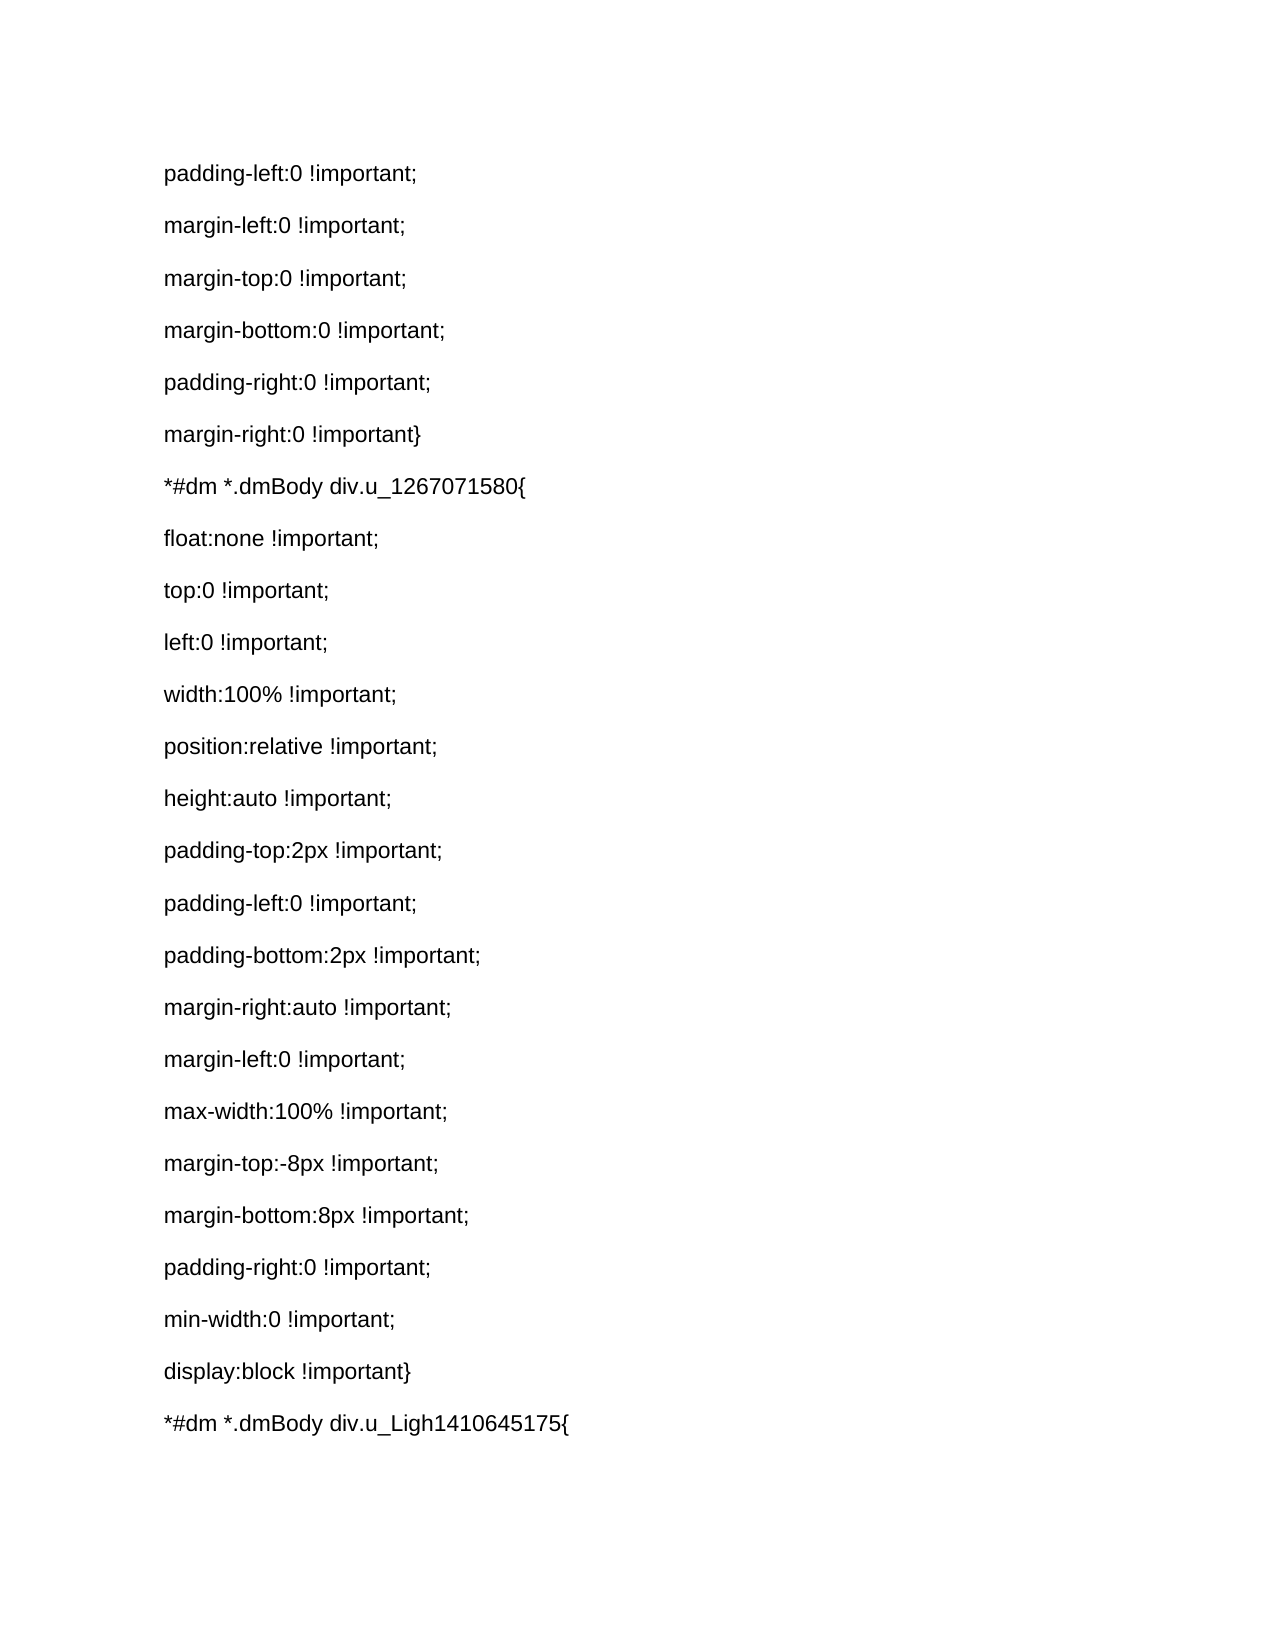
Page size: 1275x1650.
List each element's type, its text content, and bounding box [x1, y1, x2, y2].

table_cell padding-bottom:2px !important; [153, 931, 1125, 983]
table_cell padding-right:0 !important; [153, 358, 1125, 410]
table_cell padding-left:0 !important; [153, 879, 1125, 931]
table_cell left:0 !important; [153, 619, 1125, 671]
table_cell margin-right:auto !important; [153, 983, 1125, 1035]
table_cell margin-bottom:8px !important; [153, 1192, 1125, 1244]
table_cell margin-left:0 !important; [153, 202, 1125, 254]
table_cell float:none !important; [153, 515, 1125, 567]
table_cell width:100% !important; [153, 671, 1125, 723]
table_cell top:0 !important; [153, 567, 1125, 619]
table_cell margin-top:0 !important; [153, 254, 1125, 306]
table_cell position:relative !important; [153, 723, 1125, 775]
table_cell max-width:100% !important; [153, 1088, 1125, 1139]
table_cell *#dm *.dmBody div.u_1267071580{ [153, 463, 1125, 514]
table_cell height:auto !important; [153, 775, 1125, 827]
table_cell margin-top:-8px !important; [153, 1140, 1125, 1192]
table_cell margin-bottom:0 !important; [153, 306, 1125, 358]
table_cell *#dm *.dmBody div.u_Ligh1410645175{ [153, 1400, 1125, 1452]
table_cell margin-left:0 !important; [153, 1035, 1125, 1087]
table_cell padding-top:2px !important; [153, 827, 1125, 879]
table_cell margin-right:0 !important} [153, 410, 1125, 462]
table_cell padding-left:0 !important; [153, 150, 1125, 202]
table_cell padding-right:0 !important; [153, 1244, 1125, 1296]
table_cell display:block !important} [153, 1348, 1125, 1400]
table_cell min-width:0 !important; [153, 1296, 1125, 1348]
